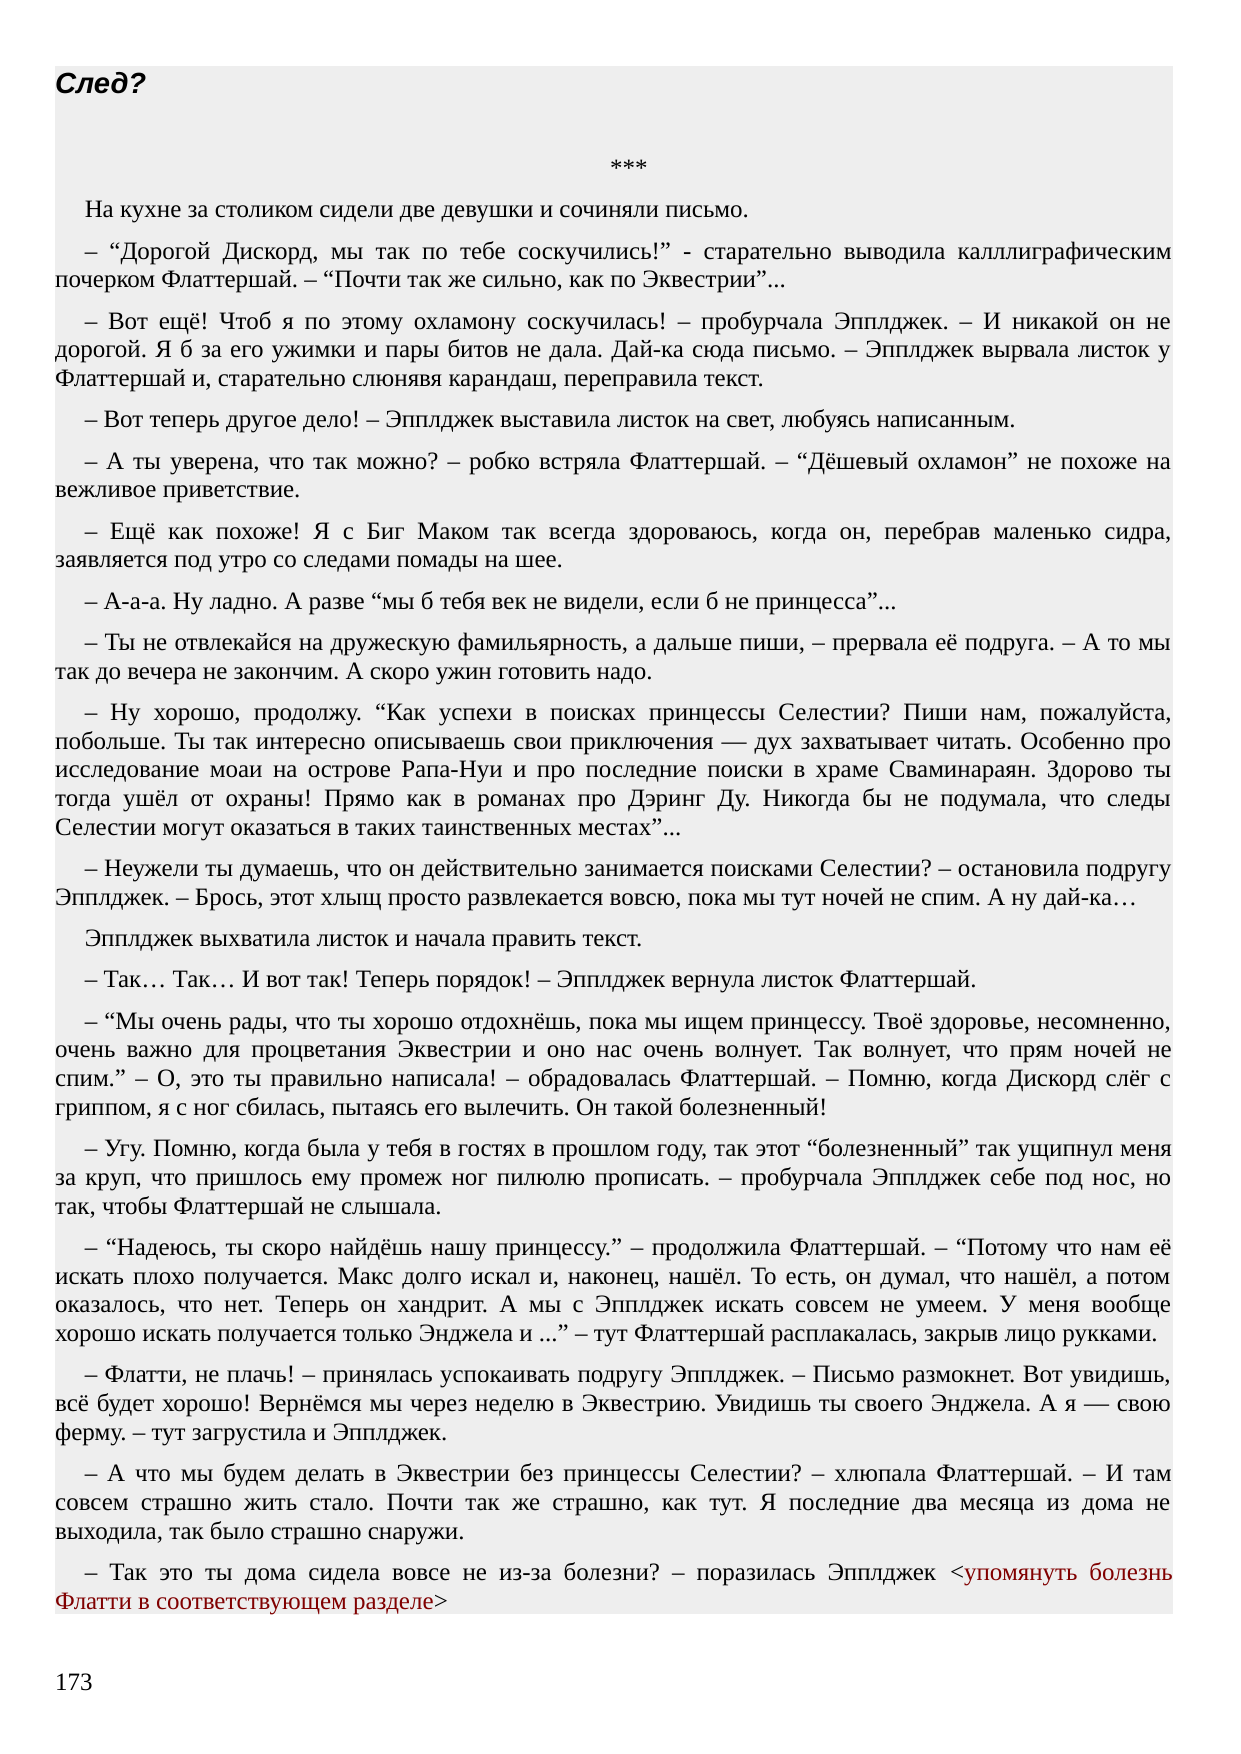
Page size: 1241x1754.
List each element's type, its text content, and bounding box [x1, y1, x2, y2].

text – А-а-а. Ну ладно. А разве “мы б тебя век не видели, если б не принцесса”... [55, 586, 1173, 614]
text – Флатти, не плачь! – принялась успокаивать подругу Эпплджек. – Письмо размокнет. Вот увидишь, всё будет хорошо! Вернёмся мы через неделю в Эквестрию. Увидишь ты своего Энджела. А я — свою ферму. – тут загрустила и Эпплджек. [55, 1359, 1173, 1446]
text – Вот теперь другое дело! – Эпплджек выставила листок на свет, любуясь написанным. [55, 404, 1173, 433]
text – “Надеюсь, ты скоро найдёшь нашу принцессу.” – продолжила Флаттершай. – “Потому что нам её искать плохо получается. Макс долго искал и, наконец, нашёл. То есть, он думал, что нашёл, а потом оказалось, что нет. Теперь он хандрит. А мы с Эпплджек искать совсем не умеем. У меня вообще хорошо искать получается только Энджела и ...” – тут Флаттершай расплакалась, закрыв лицо рукками. [55, 1232, 1173, 1347]
subtitle След? [55, 66, 1173, 99]
text – “Мы очень рады, что ты хорошо отдохнёшь, пока мы ищем принцессу. Твоё здоровье, несомненно, очень важно для процветания Эквестрии и оно нас очень волнует. Так волнует, что прям ночей не спим.” – О, это ты правильно написала! – обрадовалась Флаттершай. – Помню, когда Дискорд слёг с гриппом, я с ног сбилась, пытаясь его вылечить. Он такой болезненный! [55, 1006, 1173, 1121]
text – Вот ещё! Чтоб я по этому охламону соскучилась! – пробурчала Эпплджек. – И никакой он не дорогой. Я б за его ужимки и пары битов не дала. Дай-ка сюда письмо. – Эпплджек вырвала листок у Флаттершай и, старательно слюнявя карандаш, переправила текст. [55, 306, 1173, 392]
text *** [55, 153, 1173, 182]
text – “Дорогой Дискорд, мы так по тебе соскучились!” - старательно выводила калллиграфическим почерком Флаттершай. – “Почти так же сильно, как по Эквестрии”... [55, 236, 1173, 293]
text Эпплджек выхватила листок и начала править текст. [55, 923, 1173, 952]
text – Неужели ты думаешь, что он действительно занимается поисками Селестии? – остановила подругу Эпплджек. – Брось, этот хлыщ просто развлекается вовсю, пока мы тут ночей не спим. А ну дай-ка… [55, 853, 1173, 911]
text – Так это ты дома сидела вовсе не из-за болезни? – поразилась Эпплджек <упомянуть болезнь Флатти в соответствующем разделе> [55, 1557, 1173, 1614]
text – Ещё как похоже! Я с Биг Маком так всегда здороваюсь, когда он, перебрав маленько сидра, заявляется под утро со следами помады на шее. [55, 516, 1173, 573]
text На кухне за столиком сидели две девушки и сочиняли письмо. [55, 194, 1173, 223]
text – А что мы будем делать в Эквестрии без принцессы Селестии? – хлюпала Флаттершай. – И там совсем страшно жить стало. Почти так же страшно, как тут. Я последние два месяца из дома не выходила, так было страшно снаружи. [55, 1458, 1173, 1544]
text – Ну хорошо, продолжу. “Как успехи в поисках принцессы Селестии? Пиши нам, пожалуйста, побольше. Ты так интересно описываешь свои приключения — дух захватывает читать. Особенно про исследование моаи на острове Рапа-Нуи и про последние поиски в храме Сваминараян. Здорово ты тогда ушёл от охраны! Прямо как в романах про Дэринг Ду. Никогда бы не подумала, что следы Селестии могут оказаться в таких таинственных местах”... [55, 697, 1173, 841]
text – Ты не отвлекайся на дружескую фамильярность, а дальше пиши, – прервала её подруга. – А то мы так до вечера не закончим. А скоро ужин готовить надо. [55, 627, 1173, 684]
text – Так… Так… И вот так! Теперь порядок! – Эпплджек вернула листок Флаттершай. [55, 964, 1173, 993]
text – А ты уверена, что так можно? – робко встряла Флаттершай. – “Дёшевый охламон” не похоже на вежливое приветствие. [55, 446, 1173, 503]
text – Угу. Помню, когда была у тебя в гостях в прошлом году, так этот “болезненный” так ущипнул меня за круп, что пришлось ему промеж ног пилюлю прописать. – пробурчала Эпплджек себе под нос, но так, чтобы Флаттершай не слышала. [55, 1133, 1173, 1219]
